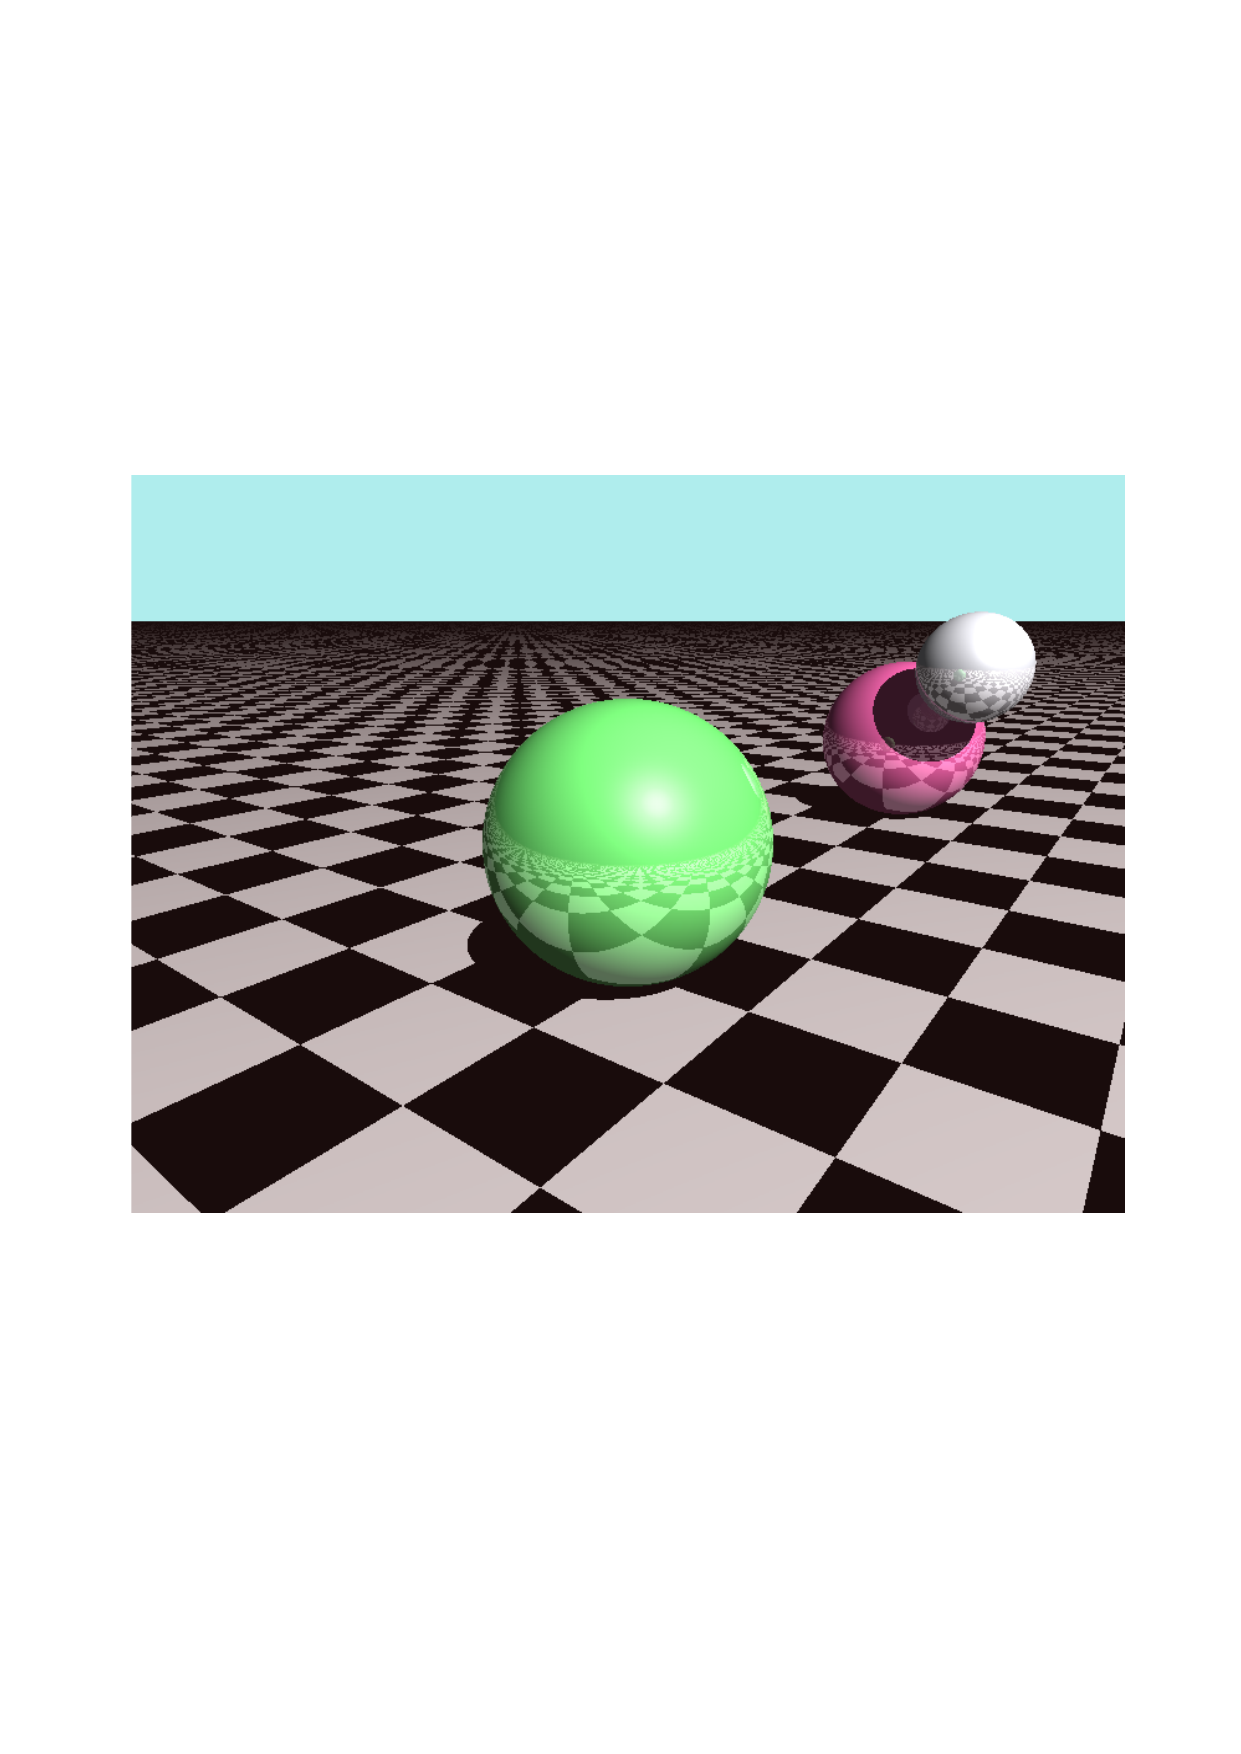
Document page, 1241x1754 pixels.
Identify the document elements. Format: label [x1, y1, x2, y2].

picture [131, 475, 1125, 1213]
